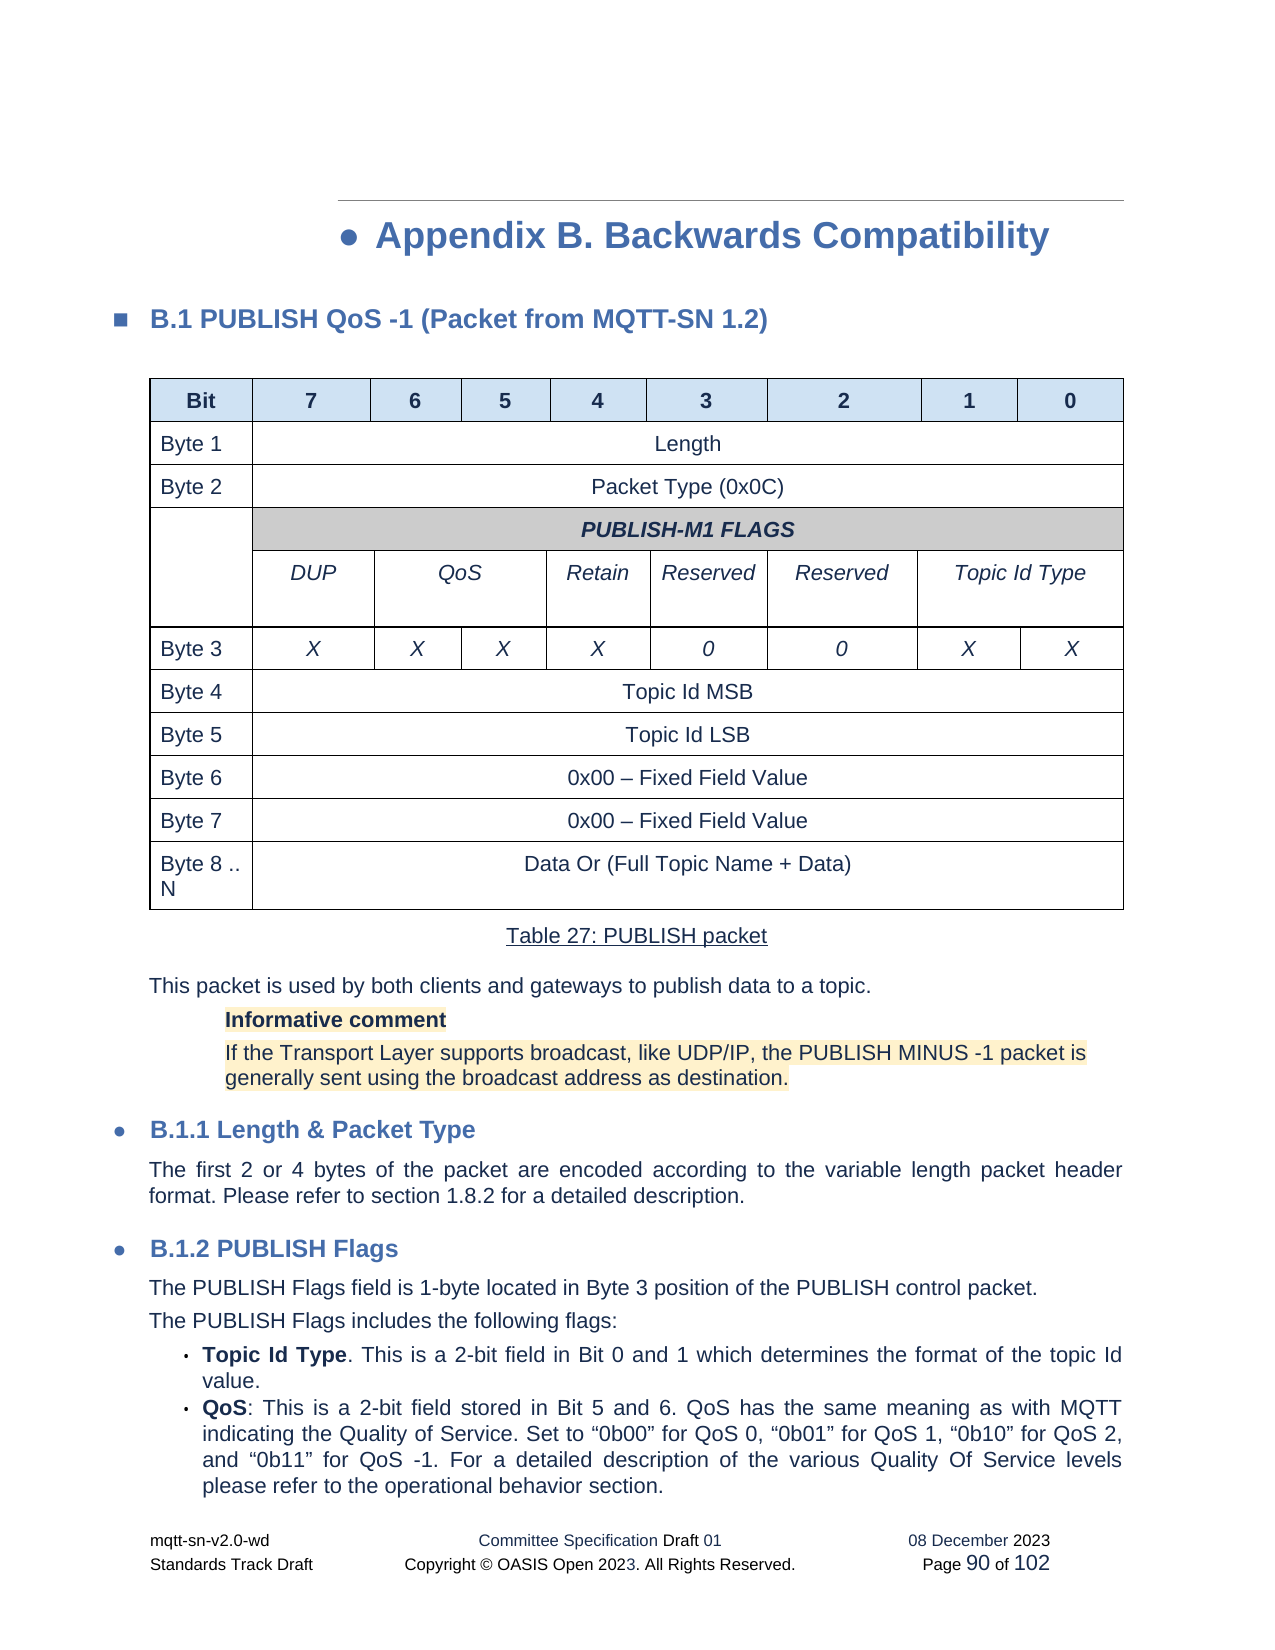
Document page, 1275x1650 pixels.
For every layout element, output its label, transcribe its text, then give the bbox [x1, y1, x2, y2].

table_header 4 [551, 379, 646, 421]
table_cell Byte 2 [151, 465, 252, 507]
text Informative comment [225, 1007, 1124, 1032]
table_cell Data Or (Full Topic Name + Data) [253, 842, 1123, 909]
list Topic Id Type. This is a 2-bit field in Bit 0 and 1 which determines the format of the topic Id value. [181, 1342, 1124, 1394]
subtitle Appendix B. Backwards Compatibility [337, 201, 1124, 257]
table_header 3 [647, 379, 767, 421]
table_cell DUP [253, 551, 374, 626]
table_cell Byte 8 .. N [151, 842, 252, 909]
text Table 27: PUBLISH packet [148, 923, 1124, 948]
table_cell Topic Id LSB [253, 713, 1123, 755]
table_cell Byte 5 [151, 713, 252, 755]
table_cell Topic Id Type [918, 551, 1123, 626]
table_cell Byte 7 [151, 799, 252, 841]
subtitle B.1.2 PUBLISH Flags [112, 1234, 1124, 1262]
table_header 6 [371, 379, 461, 421]
table_cell Retain [547, 551, 650, 626]
table_cell QoS [375, 551, 546, 626]
table_cell Byte 3 [151, 628, 252, 669]
text If the Transport Layer supports broadcast, like UDP/IP, the PUBLISH MINUS -1 packet is generally sent using the broadcast address as destination. [225, 1040, 1124, 1091]
text The first 2 or 4 bytes of the packet are encoded according to the variable length packet header format. Please refer to section 1.8.2 for a detailed description. [148, 1157, 1124, 1208]
table_cell X [253, 628, 374, 669]
table_cell 0x00 – Fixed Field Value [253, 799, 1123, 841]
table_cell Reserved [651, 551, 767, 626]
table_cell X [1021, 628, 1123, 669]
text The PUBLISH Flags field is 1-byte located in Byte 3 position of the PUBLISH control packet. [148, 1275, 1124, 1300]
subtitle B.1.1 Length & Packet Type [112, 1116, 1124, 1144]
table_cell [151, 508, 252, 626]
table_cell PUBLISH-M1 FLAGS [253, 508, 1123, 550]
table_cell X [462, 628, 546, 669]
table_cell Length [253, 422, 1123, 464]
table_cell X [547, 628, 650, 669]
table_cell X [918, 628, 1020, 669]
text The PUBLISH Flags includes the following flags: [148, 1308, 1124, 1334]
table_header 1 [922, 379, 1017, 421]
text This packet is used by both clients and gateways to publish data to a topic. [148, 973, 1124, 998]
table_header 2 [768, 379, 921, 421]
table_header 5 [462, 379, 550, 421]
table_cell Byte 4 [151, 670, 252, 712]
table_cell Topic Id MSB [253, 670, 1123, 712]
table_cell Byte 1 [151, 422, 252, 464]
table_header 7 [253, 379, 370, 421]
table_cell X [375, 628, 461, 669]
table_cell Reserved [768, 551, 917, 626]
table_cell Byte 6 [151, 756, 252, 798]
table_header 0 [1018, 379, 1123, 421]
table_header Bit [151, 379, 252, 421]
table_cell 0x00 – Fixed Field Value [253, 756, 1123, 798]
table_cell 0 [768, 628, 917, 669]
list QoS: This is a 2-bit field stored in Bit 5 and 6. QoS has the same meaning as with MQTT indicating the Quality of Service. Set to “0b00” for QoS 0, “0b01” for QoS 1, “0b10” for QoS 2, and “0b11” for QoS -1. For a detailed description of the various Quality Of Service levels please refer to the operational behavior section. [181, 1394, 1124, 1498]
table_cell 0 [651, 628, 767, 669]
table_cell Packet Type (0x0C) [253, 465, 1123, 507]
subtitle B.1 PUBLISH QoS -1 (Packet from MQTT-SN 1.2) [112, 303, 1124, 334]
